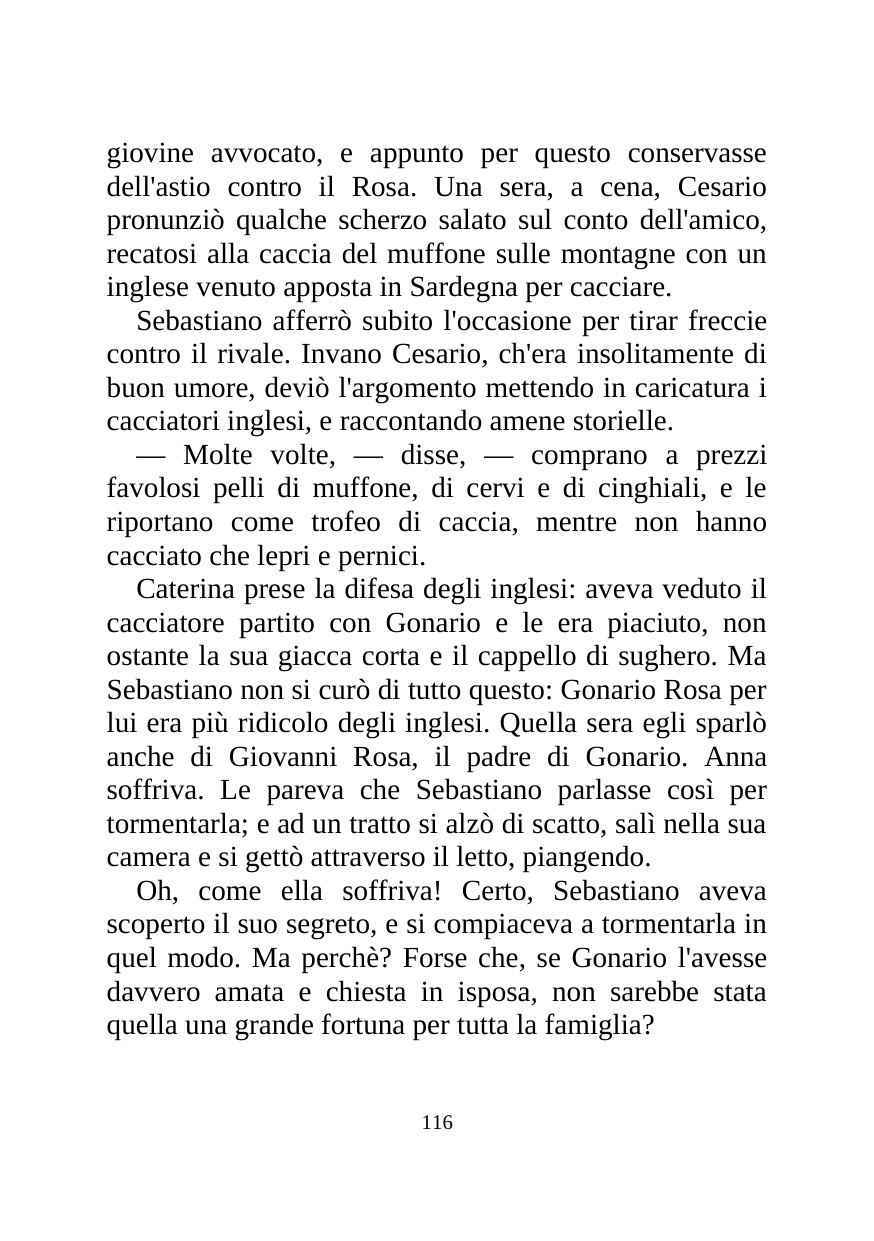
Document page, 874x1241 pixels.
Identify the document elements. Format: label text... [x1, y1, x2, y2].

text — Molte volte, — disse, — comprano a prezzi favolosi pelli di muffone, di cervi e di cinghiali, e le riportano come trofeo di caccia, mentre non hanno cacciato che lepri e pernici. [106, 437, 768, 571]
text Sebastiano afferrò subito l'occasione per tirar freccie contro il rivale. Invano Cesario, ch'era insolitamente di buon umore, deviò l'argomento mettendo in caricatura i cacciatori inglesi, e raccontando amene storielle. [106, 303, 768, 437]
text Caterina prese la difesa degli inglesi: aveva veduto il cacciatore partito con Gonario e le era piaciuto, non ostante la sua giacca corta e il cappello di sughero. Ma Sebastiano non si curò di tutto questo: Gonario Rosa per lui era più ridicolo degli inglesi. Quella sera egli sparlò anche di Giovanni Rosa, il padre di Gonario. Anna soffriva. Le pareva che Sebastiano parlasse così per tormentarla; e ad un tratto si alzò di scatto, salì nella sua camera e si gettò attraverso il letto, piangendo. [106, 571, 768, 873]
text giovine avvocato, e appunto per questo conservasse dell'astio contro il Rosa. Una sera, a cena, Cesario pronunziò qualche scherzo salato sul conto dell'amico, recatosi alla caccia del muffone sulle montagne con un inglese venuto apposta in Sardegna per cacciare. [106, 135, 768, 303]
text Oh, come ella soffriva! Certo, Sebastiano aveva scoperto il suo segreto, e si compiaceva a tormentarla in quel modo. Ma perchè? Forse che, se Gonario l'avesse davvero amata e chiesta in isposa, non sarebbe stata quella una grande fortuna per tutta la famiglia? [106, 873, 768, 1041]
